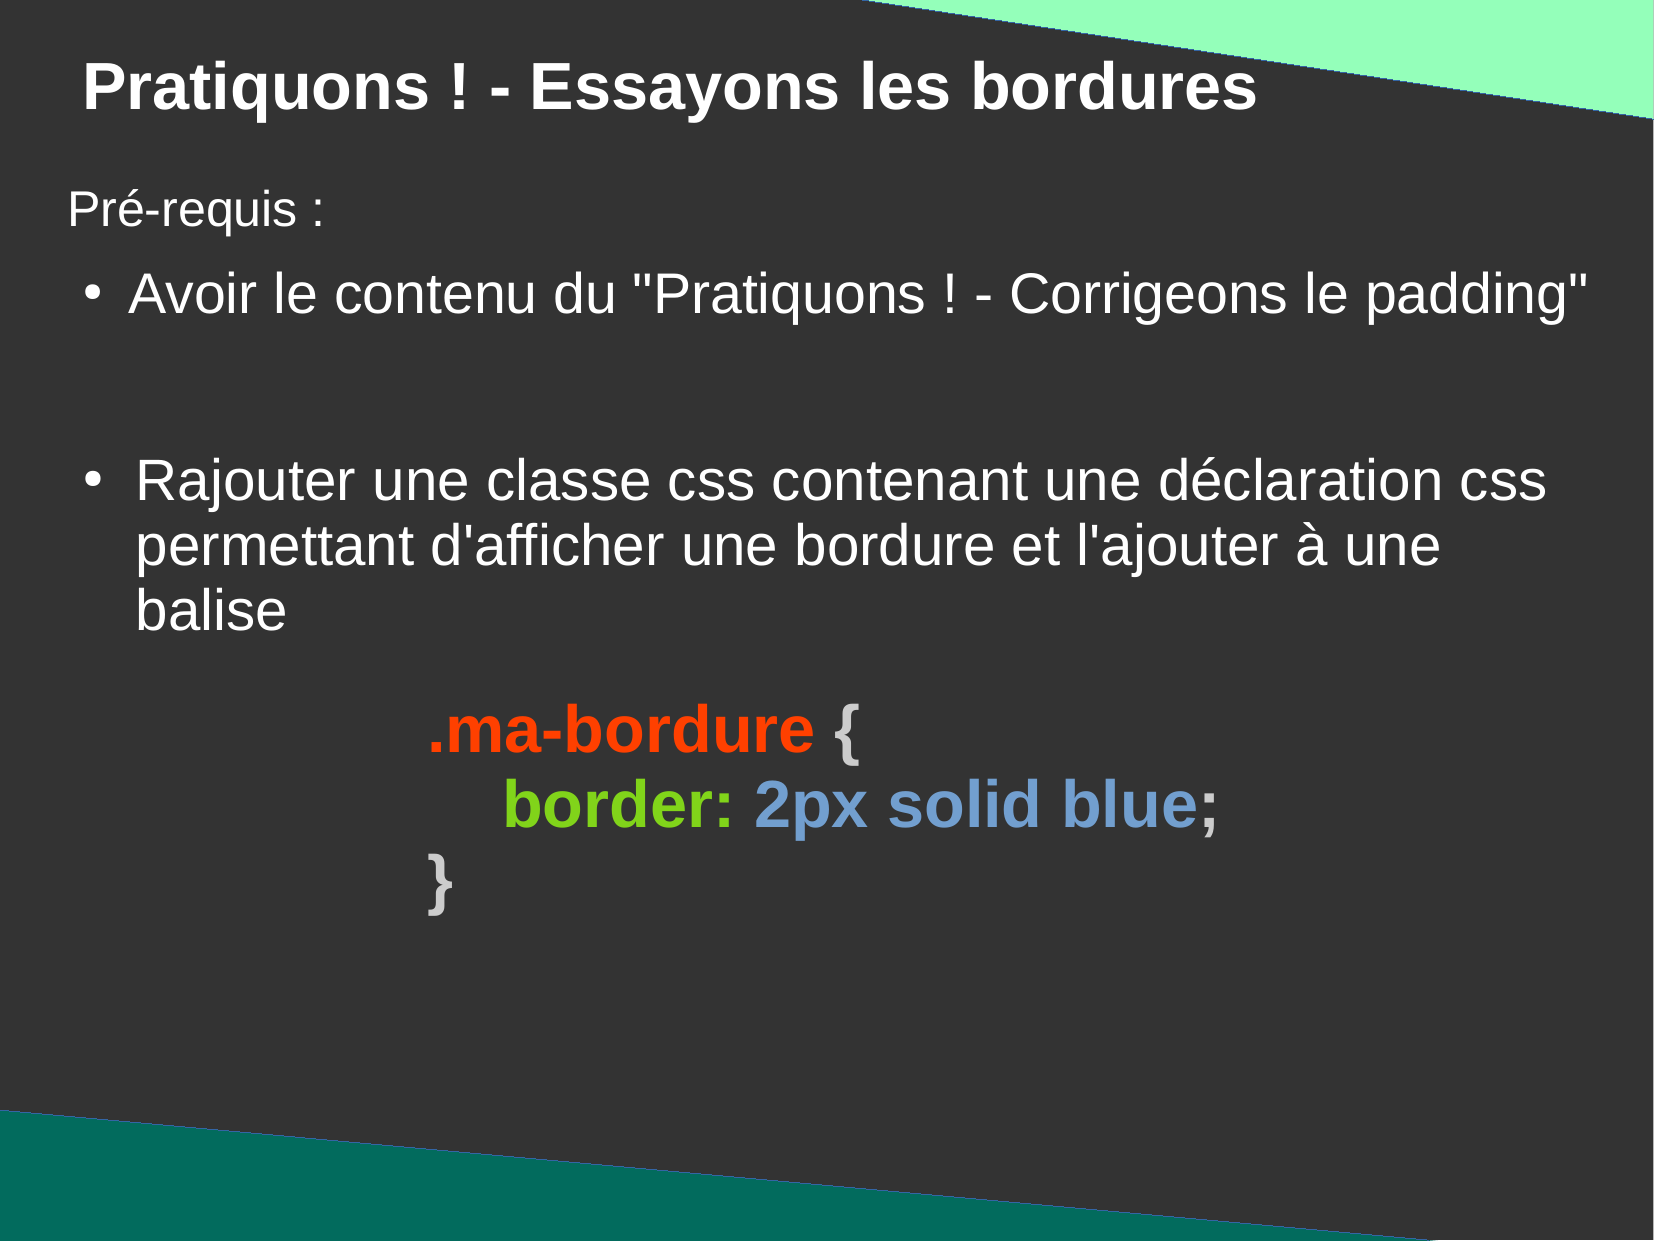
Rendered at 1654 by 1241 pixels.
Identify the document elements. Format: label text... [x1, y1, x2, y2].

title Pratiquons ! - Essayons les bordures [82, 49, 1571, 152]
text_box .ma-bordure { border: 2px solid blue; } [412, 685, 1242, 934]
text_box [862, 0, 1654, 120]
list Rajouter une classe css contenant une déclaration css permettant d'afficher une bordure et l'ajouter à une balise [64, 447, 1589, 674]
list Pré-requis : Avoir le contenu du "Pratiquons ! - Corrigeons le padding" [67, 180, 1607, 390]
